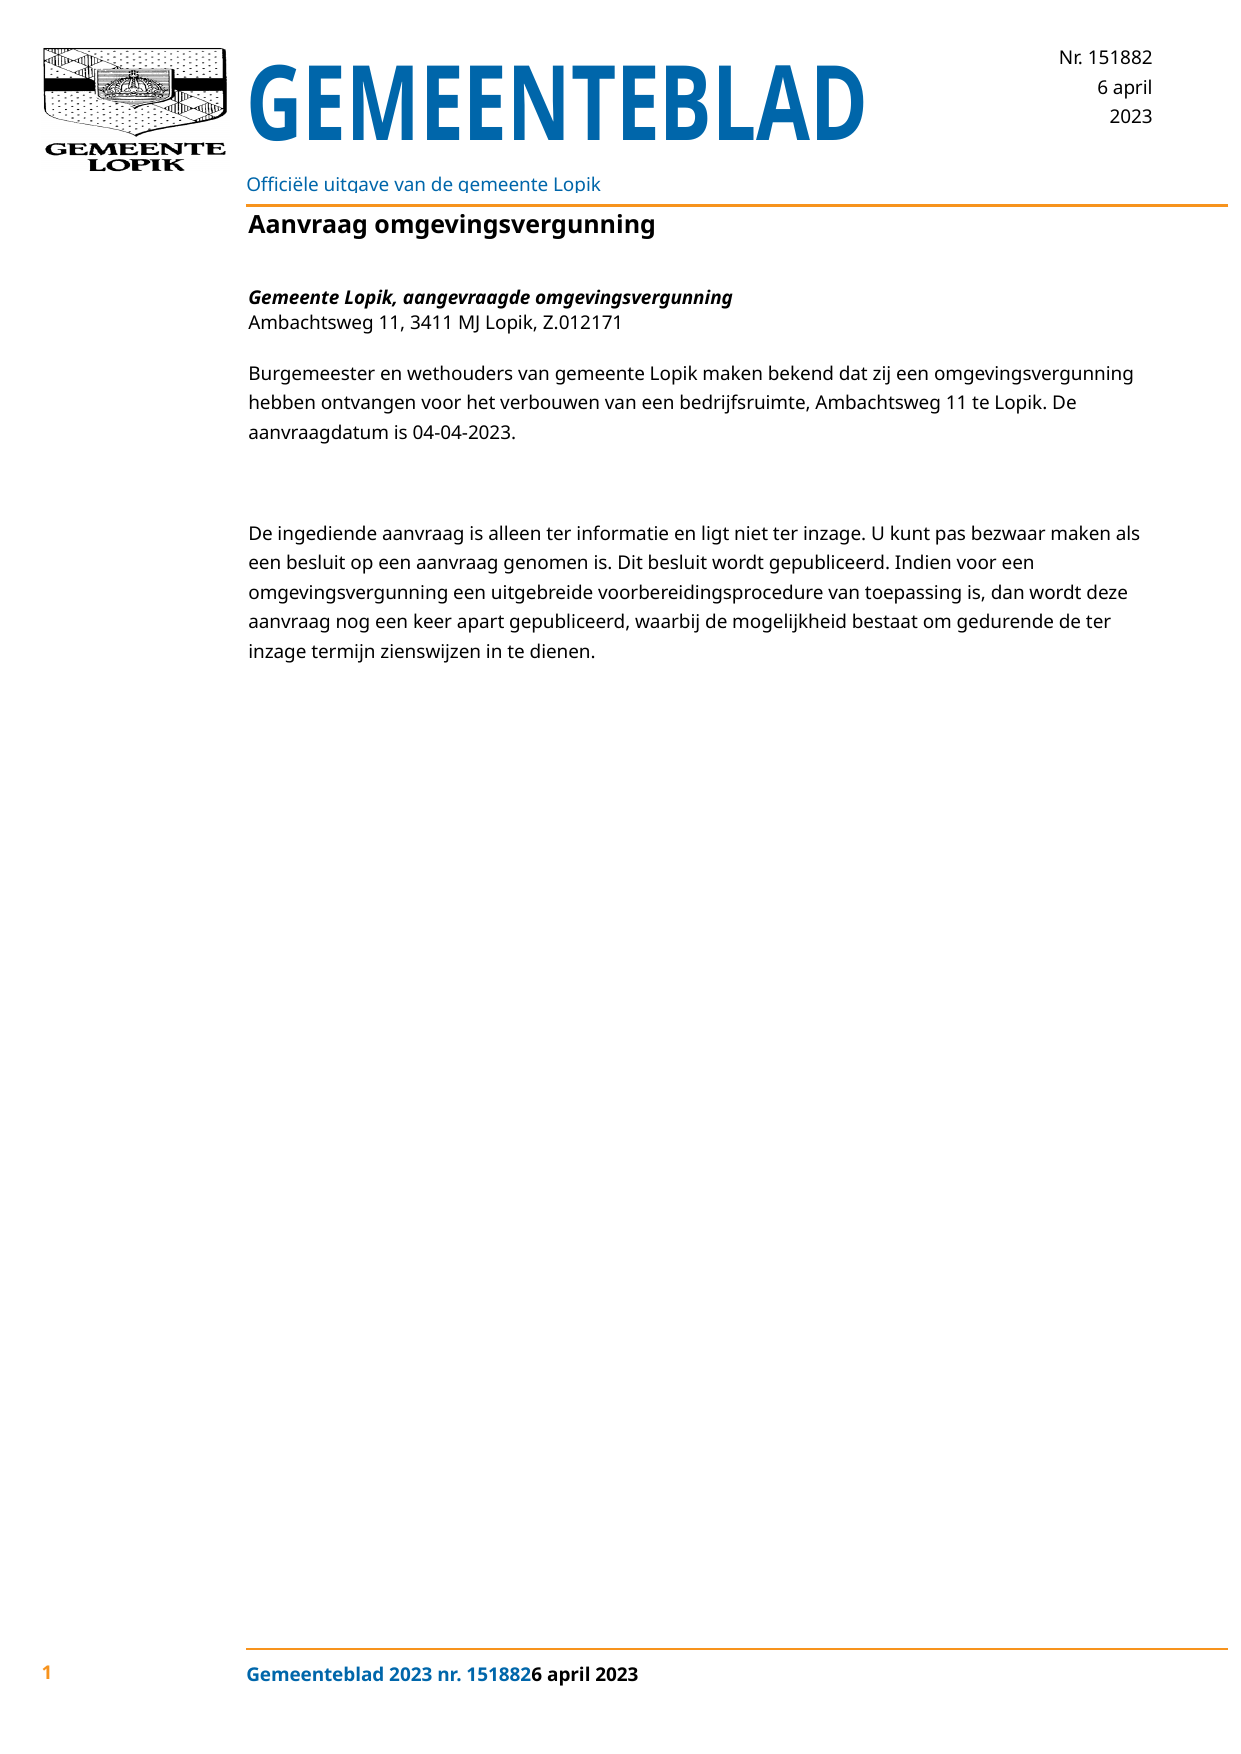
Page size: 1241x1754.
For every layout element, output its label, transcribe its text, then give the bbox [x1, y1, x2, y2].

text Burgemeester en wethouders van gemeente Lopik maken bekend dat zij een omgevingsvergunning hebben ontvangen voor het verbouwen van een bedrijfsruimte, Ambachtsweg 11 te Lopik. De aanvraagdatum is 04-04-2023. [248, 360, 1152, 445]
text Gemeente Lopik, aangevraagde omgevingsvergunning [248, 284, 1152, 309]
text De ingediende aanvraag is alleen ter informatie en ligt niet ter inzage. U kunt pas bezwaar maken als een besluit op een aanvraag genomen is. Dit besluit wordt gepubliceerd. Indien voor een omgevingsvergunning een uitgebreide voorbereidingsprocedure van toepassing is, dan wordt deze aanvraag nog een keer apart gepubliceerd, waarbij de mogelijkheid bestaat om gedurende de ter inzage termijn zienswijzen in te dienen. [248, 520, 1152, 664]
picture [41, 47, 231, 172]
text Ambachtsweg 11, 3411 MJ Lopik, Z.012171 [248, 309, 1152, 335]
text Aanvraag omgevingsvergunning [248, 207, 1152, 241]
